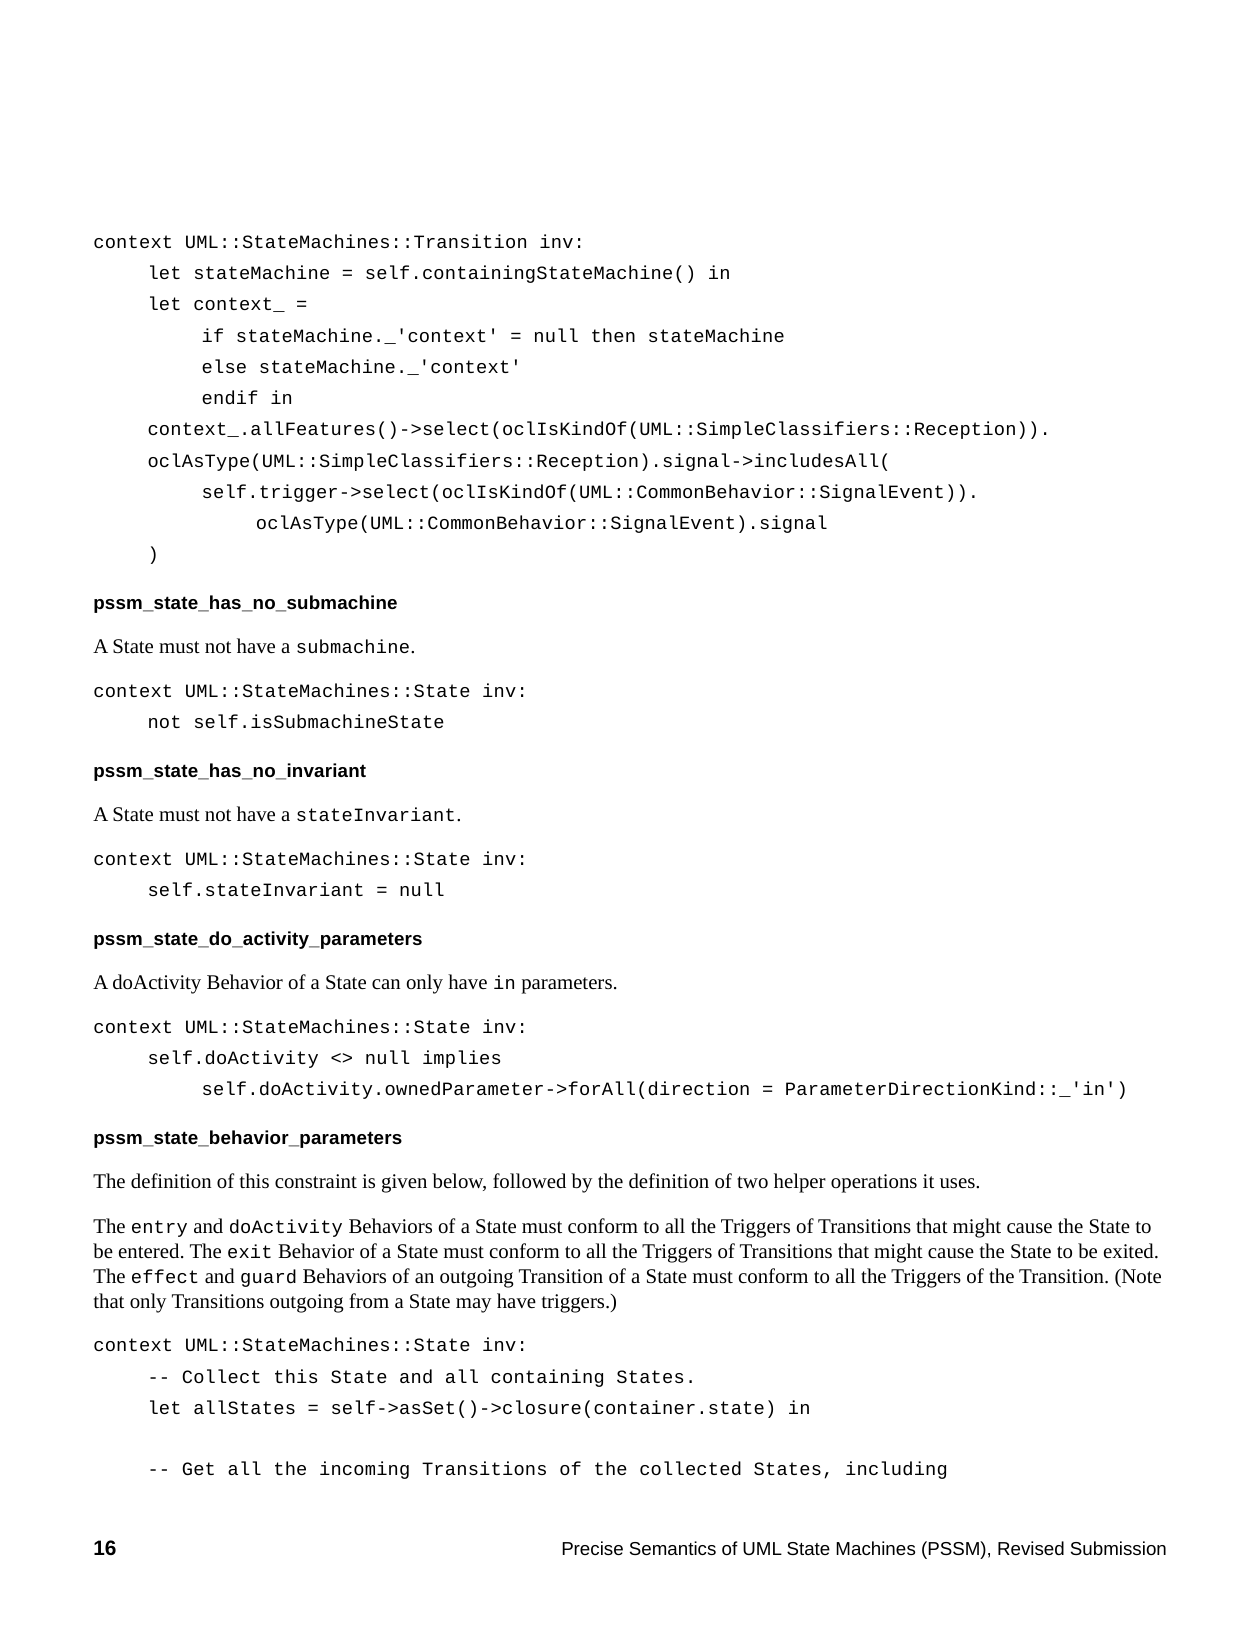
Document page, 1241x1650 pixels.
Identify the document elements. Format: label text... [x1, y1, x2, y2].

text self.doActivity <> null implies [93, 1047, 1164, 1070]
text context UML::StateMachines::Transition inv: [93, 231, 1164, 254]
subtitle pssm_state_behavior_parameters [93, 1126, 1164, 1148]
text A State must not have a stateInvariant. [93, 802, 1164, 827]
subtitle pssm_state_has_no_invariant [93, 759, 1164, 781]
text A doActivity Behavior of a State can only have in parameters. [93, 970, 1164, 995]
text oclAsType(UML::CommonBehavior::SignalEvent).signal [93, 512, 1164, 535]
text A State must not have a submachine. [93, 634, 1164, 659]
text oclAsType(UML::SimpleClassifiers::Reception).signal->includesAll( [93, 450, 1164, 473]
text context UML::StateMachines::State inv: [93, 1334, 1164, 1357]
text context_.allFeatures()->select(oclIsKindOf(UML::SimpleClassifiers::Reception)). [93, 418, 1164, 441]
text -- Get all the incoming Transitions of the collected States, including [93, 1458, 1164, 1481]
text let allStates = self->asSet()->closure(container.state) in [93, 1397, 1164, 1420]
text context UML::StateMachines::State inv: [93, 1016, 1164, 1039]
text ) [93, 543, 1164, 566]
text else stateMachine._'context' [93, 356, 1164, 379]
text -- Collect this State and all containing States. [93, 1366, 1164, 1389]
text self.trigger->select(oclIsKindOf(UML::CommonBehavior::SignalEvent)). [93, 481, 1164, 504]
subtitle pssm_state_has_no_submachine [93, 591, 1164, 613]
text self.stateInvariant = null [93, 879, 1164, 902]
text not self.isSubmachineState [93, 711, 1164, 734]
text self.doActivity.ownedParameter->forAll(direction = ParameterDirectionKind::_'in') [93, 1078, 1164, 1101]
text The entry and doActivity Behaviors of a State must conform to all the Triggers of Transitions that might cause the State to be entered. The exit Behavior of a State must conform to all the Triggers of Transitions that might cause the State to be exited. The effect and guard Behaviors of an outgoing Transition of a State must conform to all the Triggers of the Transition. (Note that only Transitions outgoing from a State may have triggers.) [93, 1214, 1164, 1313]
text let stateMachine = self.containingStateMachine() in [93, 262, 1164, 285]
text context UML::StateMachines::State inv: [93, 848, 1164, 871]
text let context_ = [93, 293, 1164, 316]
text context UML::StateMachines::State inv: [93, 680, 1164, 703]
subtitle pssm_state_do_activity_parameters [93, 927, 1164, 949]
text if stateMachine._'context' = null then stateMachine [93, 325, 1164, 348]
text endif in [93, 387, 1164, 410]
text The definition of this constraint is given below, followed by the definition of two helper operations it uses. [93, 1169, 1164, 1193]
